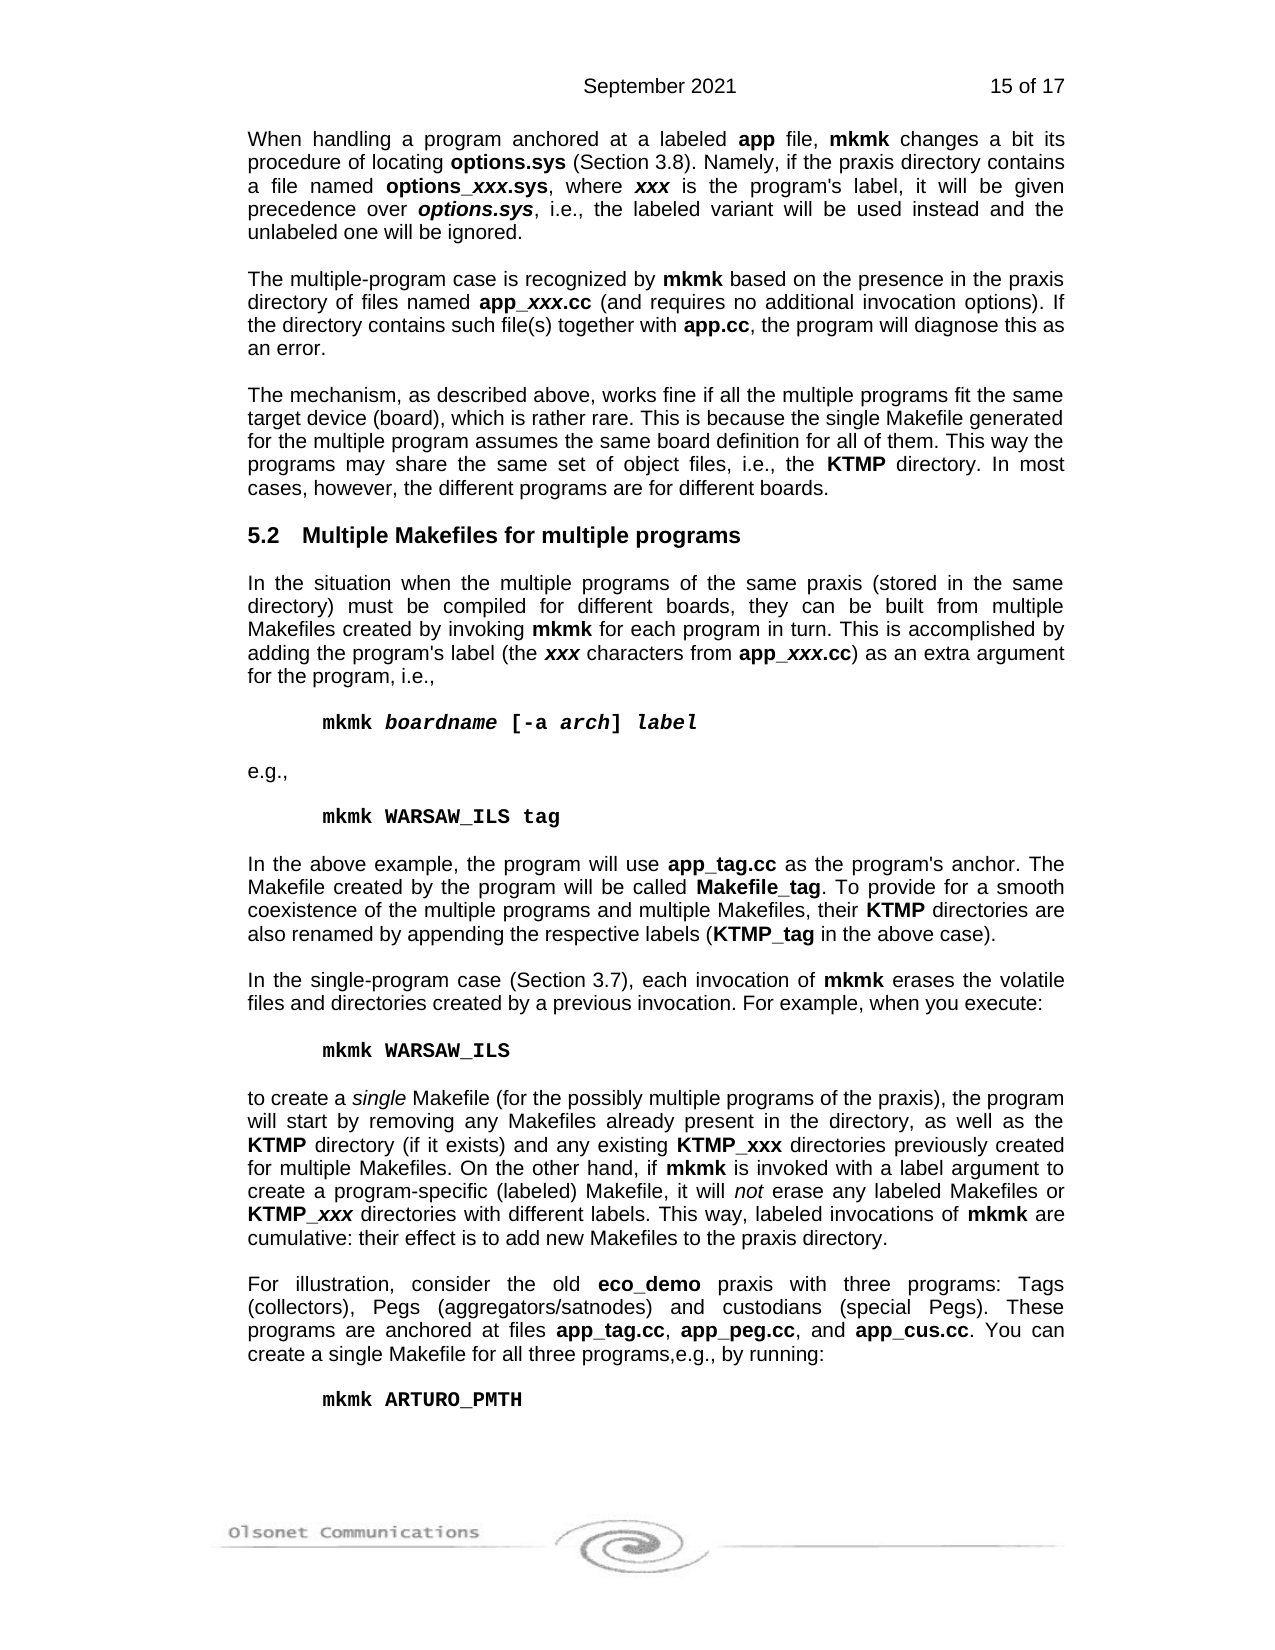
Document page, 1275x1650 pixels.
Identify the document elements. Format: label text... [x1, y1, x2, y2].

picture [210, 1504, 1065, 1596]
text For illustration, consider the old eco_demo praxis with three programs: Tags (collectors), Pegs (aggregators/satnodes) and custodians (special Pegs). These programs are anchored at files app_tag.cc, app_peg.cc, and app_cus.cc. You can create a single Makefile for all three programs,e.g., by running: [247, 1272, 1065, 1365]
text In the above example, the program will use app_tag.cc as the program's anchor. The Makefile created by the program will be called Makefile_tag. To provide for a smooth coexistence of the multiple programs and multiple Makefiles, their KTMP directories are also renamed by appending the respective labels (KTMP_tag in the above case). [247, 852, 1065, 945]
text mkmk boardname [-a arch] label [247, 711, 1065, 736]
text The mechanism, as described above, works fine if all the multiple programs fit the same target device (board), which is rather rare. This is because the single Makefile generated for the multiple program assumes the same board definition for all of them. This way the programs may share the same set of object files, i.e., the KTMP directory. In most cases, however, the different programs are for different boards. [247, 383, 1065, 499]
text to create a single Makefile (for the possibly multiple programs of the praxis), the program will start by removing any Makefiles already present in the directory, as well as the KTMP directory (if it exists) and any existing KTMP_xxx directories previously created for multiple Makefiles. On the other hand, if mkmk is invoked with a label argument to create a program-specific (labeled) Makefile, it will not erase any labeled Makefiles or KTMP_xxx directories with different labels. This way, labeled invocations of mkmk are cumulative: their effect is to add new Makefiles to the praxis directory. [247, 1087, 1065, 1249]
subtitle Multiple Makefiles for multiple programs [247, 523, 1065, 548]
text mkmk WARSAW_ILS [247, 1038, 1065, 1063]
text mkmk WARSAW_ILS tag [247, 806, 1065, 829]
text The multiple-program case is recognized by mkmk based on the presence in the praxis directory of files named app_xxx.cc (and requires no additional invocation options). If the directory contains such file(s) together with app.cc, the program will diagnose this as an error. [247, 267, 1065, 360]
text When handling a program anchored at a labeled app file, mkmk changes a bit its procedure of locating options.sys (Section 3.8). Namely, if the praxis directory contains a file named options_xxx.sys, where xxx is the program's label, it will be given precedence over options.sys, i.e., the labeled variant will be used instead and the unlabeled one will be ignored. [247, 128, 1065, 244]
text e.g., [247, 759, 1065, 782]
text In the situation when the multiple programs of the same praxis (stored in the same directory) must be compiled for different boards, they can be built from multiple Makefiles created by invoking mkmk for each program in turn. This is accomplished by adding the program's label (the xxx characters from app_xxx.cc) as an extra argument for the program, i.e., [247, 571, 1065, 688]
text mkmk ARTURO_PMTH [247, 1389, 1065, 1412]
text In the single-program case (Section 3.7), each invocation of mkmk erases the volatile files and directories created by a previous invocation. For example, when you execute: [247, 969, 1065, 1015]
